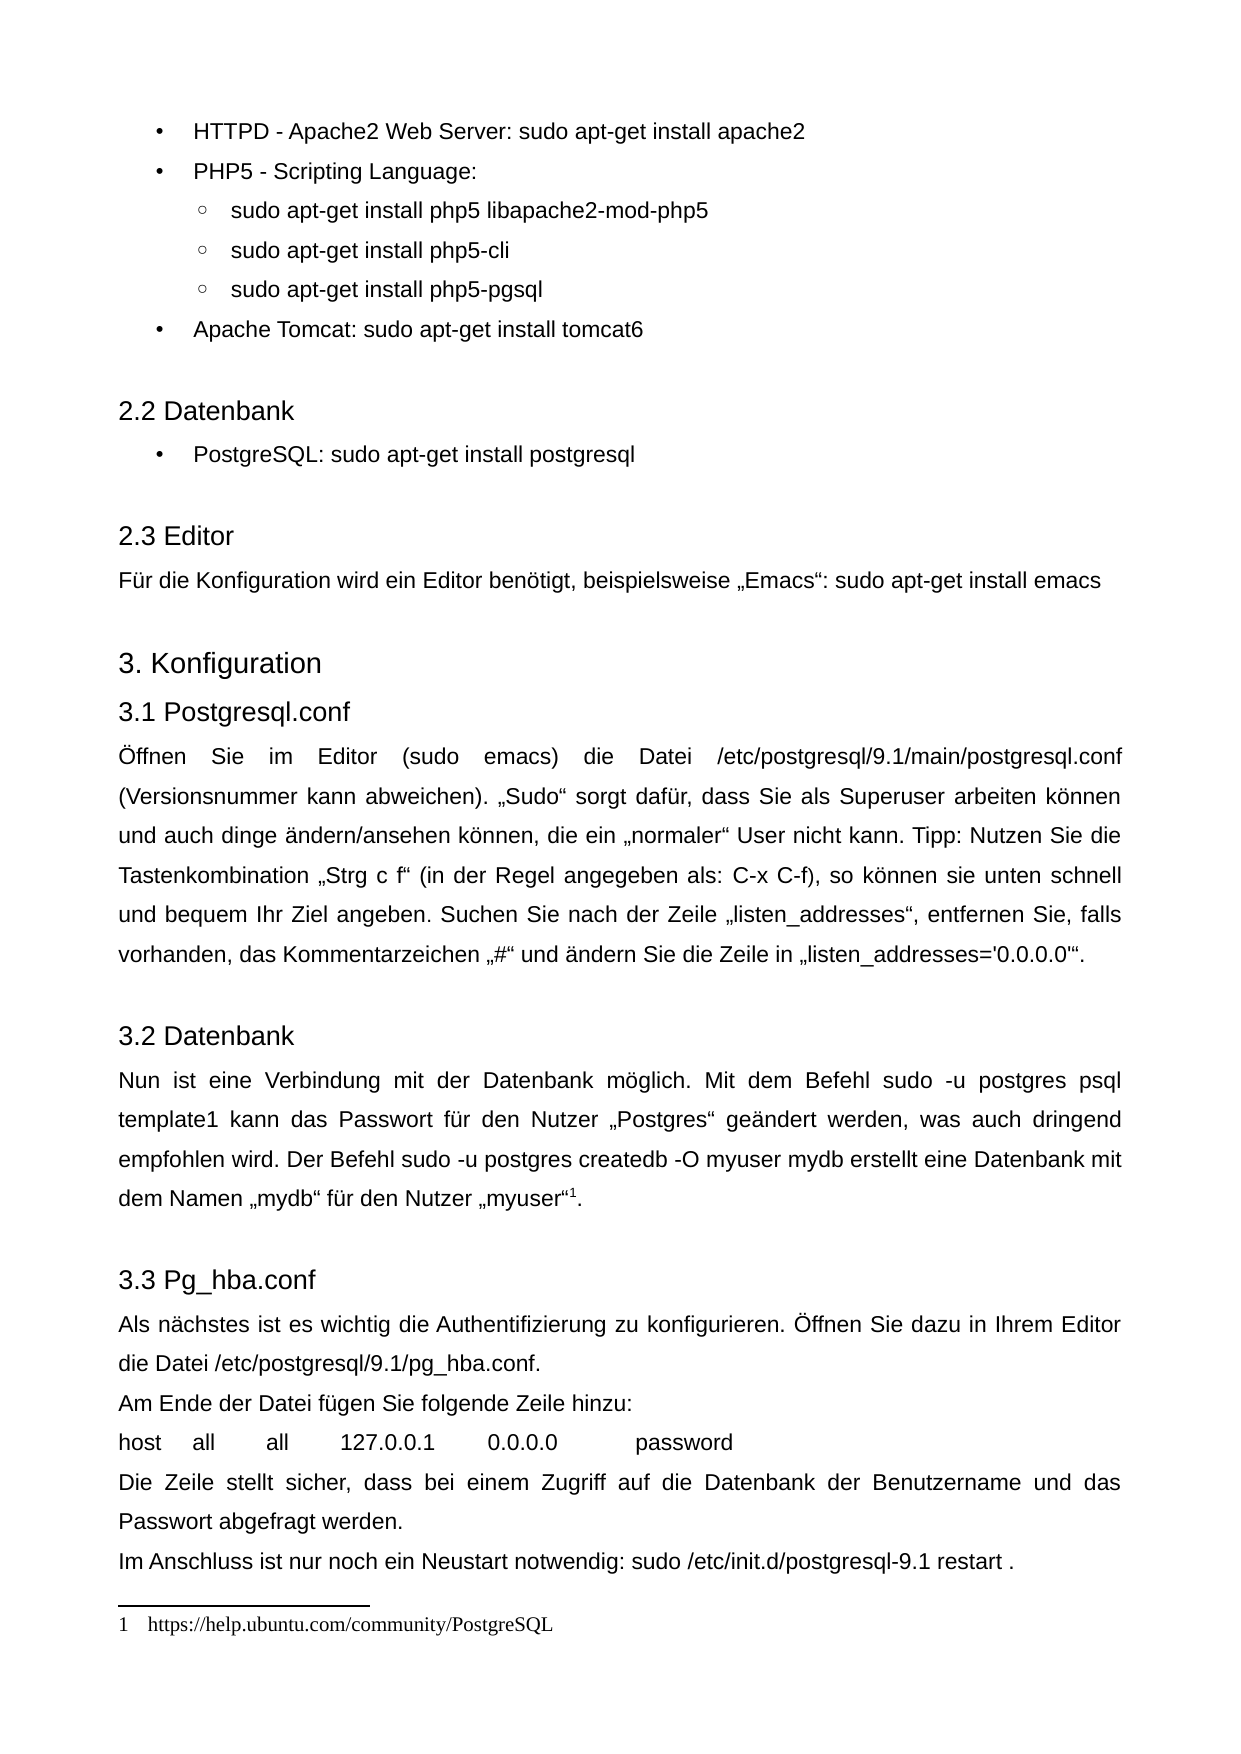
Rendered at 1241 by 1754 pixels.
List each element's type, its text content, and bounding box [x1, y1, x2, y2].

list sudo apt-get install php5-pgsql [193, 276, 1122, 302]
text 3.1 Postgresql.conf [118, 696, 1122, 728]
list PostgreSQL: sudo apt-get install postgresql [156, 441, 1122, 468]
text Öffnen Sie im Editor (sudo emacs) die Datei /etc/postgresql/9.1/main/postgresql.conf (Versionsnummer kann abweichen). „Sudo“ sorgt dafür, dass Sie als Superuser arbeiten können und auch dinge ändern/ansehen können, die ein „normaler“ User nicht kann. Tipp: Nutzen Sie die Tastenkombination „Strg c f“ (in der Regel angegeben als: C-x C-f), so können sie unten schnell und bequem Ihr Ziel angeben. Suchen Sie nach der Zeile „listen_addresses“, entfernen Sie, falls vorhanden, das Kommentarzeichen „#“ und ändern Sie die Zeile in „listen_addresses='0.0.0.0'“. [118, 743, 1122, 967]
list HTTPD - Apache2 Web Server: sudo apt-get install apache2 [156, 118, 1122, 144]
text https://help.ubuntu.com/community/PostgreSQL [118, 1612, 1122, 1636]
text Nun ist eine Verbindung mit der Datenbank möglich. Mit dem Befehl sudo -u postgres psql template1 kann das Passwort für den Nutzer „Postgres“ geändert werden, was auch dringend empfohlen wird. Der Befehl sudo -u postgres createdb -O myuser mydb erstellt eine Datenbank mit dem Namen „mydb“ für den Nutzer „myuser“. [118, 1067, 1122, 1211]
list sudo apt-get install php5 libapache2-mod-php5 [193, 197, 1122, 223]
text Die Zeile stellt sicher, dass bei einem Zugriff auf die Datenbank der Benutzername und das Passwort abgefragt werden. [118, 1469, 1122, 1534]
text 2.2 Datenbank [118, 394, 1122, 426]
text Als nächstes ist es wichtig die Authentifizierung zu konfigurieren. Öffnen Sie dazu in Ihrem Editor die Datei /etc/postgresql/9.1/pg_hba.conf. [118, 1311, 1122, 1377]
text Am Ende der Datei fügen Sie folgende Zeile hinzu: [118, 1390, 1122, 1416]
text 3.2 Datenbank [118, 1020, 1122, 1051]
text Für die Konfiguration wird ein Editor benötigt, beispielsweise „Emacs“: sudo apt-get install emacs [118, 567, 1122, 593]
text 2.3 Editor [118, 520, 1122, 552]
text 3. Konfiguration [118, 646, 1122, 680]
list PHP5 - Scripting Language: [156, 158, 1122, 184]
text host all all 127.0.0.1 0.0.0.0 password [118, 1429, 1122, 1456]
text 3.3 Pg_hba.conf [118, 1264, 1122, 1295]
list Apache Tomcat: sudo apt-get install tomcat6 [156, 316, 1122, 342]
list sudo apt-get install php5-cli [193, 237, 1122, 263]
text Im Anschluss ist nur noch ein Neustart notwendig: sudo /etc/init.d/postgresql-9.1 restart . [118, 1548, 1122, 1574]
